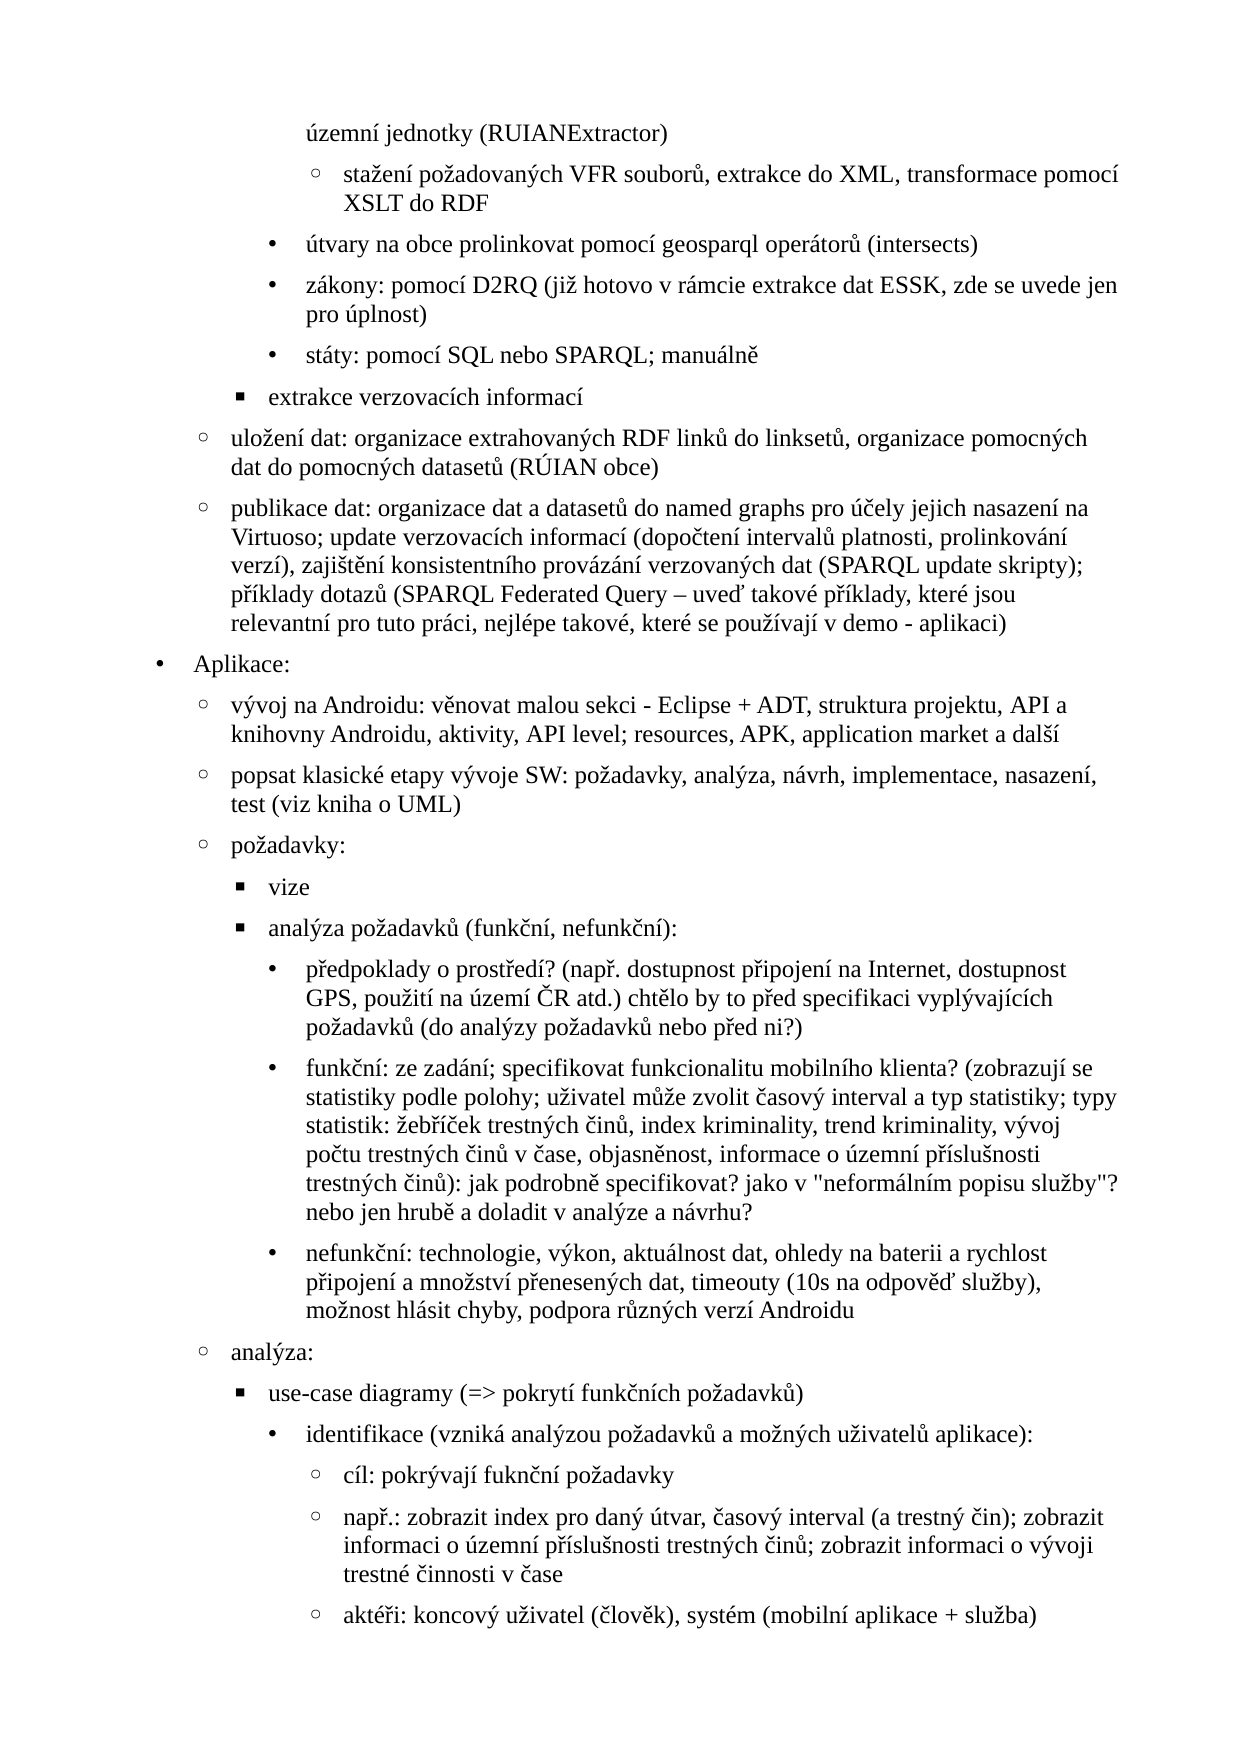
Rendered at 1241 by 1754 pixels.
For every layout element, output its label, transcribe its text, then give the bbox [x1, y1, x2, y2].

list funkční: ze zadání; specifikovat funkcionalitu mobilního klienta? (zobrazují se statistiky podle polohy; uživatel může zvolit časový interval a typ statistiky; typy statistik: žebříček trestných činů, index kriminality, trend kriminality, vývoj počtu trestných činů v čase, objasněnost, informace o územní příslušnosti trestných činů): jak podrobně specifikovat? jako v "neformálním popisu služby"? nebo jen hrubě a doladit v analýze a návrhu? [268, 1053, 1122, 1226]
list státy: pomocí SQL nebo SPARQL; manuálně [268, 341, 1122, 369]
list stažení požadovaných VFR souborů, extrakce do XML, transformace pomocí XSLT do RDF [306, 159, 1122, 217]
list Aplikace: [156, 649, 1122, 678]
list požadavky: [193, 831, 1122, 859]
list uložení dat: organizace extrahovaných RDF linků do linksetů, organizace pomocných dat do pomocných datasetů (RÚIAN obce) [193, 423, 1122, 481]
list např.: zobrazit index pro daný útvar, časový interval (a trestný čin); zobrazit informaci o územní příslušnosti trestných činů; zobrazit informaci o vývoji trestné činnosti v čase [306, 1502, 1122, 1588]
list zákony: pomocí D2RQ (již hotovo v rámcie extrakce dat ESSK, zde se uvede jen pro úplnost) [268, 271, 1122, 328]
list use-case diagramy (=> pokrytí funkčních požadavků) [231, 1378, 1122, 1407]
list nefunkční: technologie, výkon, aktuálnost dat, ohledy na baterii a rychlost připojení a množství přenesených dat, timeouty (10s na odpověď služby), možnost hlásit chyby, podpora různých verzí Androidu [268, 1238, 1122, 1324]
list vývoj na Androidu: věnovat malou sekci - Eclipse + ADT, struktura projektu, API a knihovny Androidu, aktivity, API level; resources, APK, application market a další [193, 691, 1122, 748]
list aktéři: koncový uživatel (člověk), systém (mobilní aplikace + služba) [306, 1601, 1122, 1629]
list analýza požadavků (funkční, nefunkční): [231, 913, 1122, 942]
list analýza: [193, 1337, 1122, 1366]
list extrakce verzovacích informací [231, 382, 1122, 411]
list územní jednotky (RUIANExtractor) [268, 118, 1122, 147]
list útvary na obce prolinkovat pomocí geosparql operátorů (intersects) [268, 229, 1122, 258]
list publikace dat: organizace dat a datasetů do named graphs pro účely jejich nasazení na Virtuoso; update verzovacích informací (dopočtení intervalů platnosti, prolinkování verzí), zajištění konsistentního provázání verzovaných dat (SPARQL update skripty); příklady dotazů (SPARQL Federated Query – uveď takové příklady, které jsou relevantní pro tuto práci, nejlépe takové, které se používají v demo - aplikaci) [193, 493, 1122, 637]
list předpoklady o prostředí? (např. dostupnost připojení na Internet, dostupnost GPS, použití na území ČR atd.) chtělo by to před specifikaci vyplývajících požadavků (do analýzy požadavků nebo před ni?) [268, 954, 1122, 1041]
list vize [231, 872, 1122, 901]
list popsat klasické etapy vývoje SW: požadavky, analýza, návrh, implementace, nasazení, test (viz kniha o UML) [193, 761, 1122, 818]
list identifikace (vzniká analýzou požadavků a možných uživatelů aplikace): [268, 1419, 1122, 1448]
list cíl: pokrývají fuknční požadavky [306, 1461, 1122, 1489]
